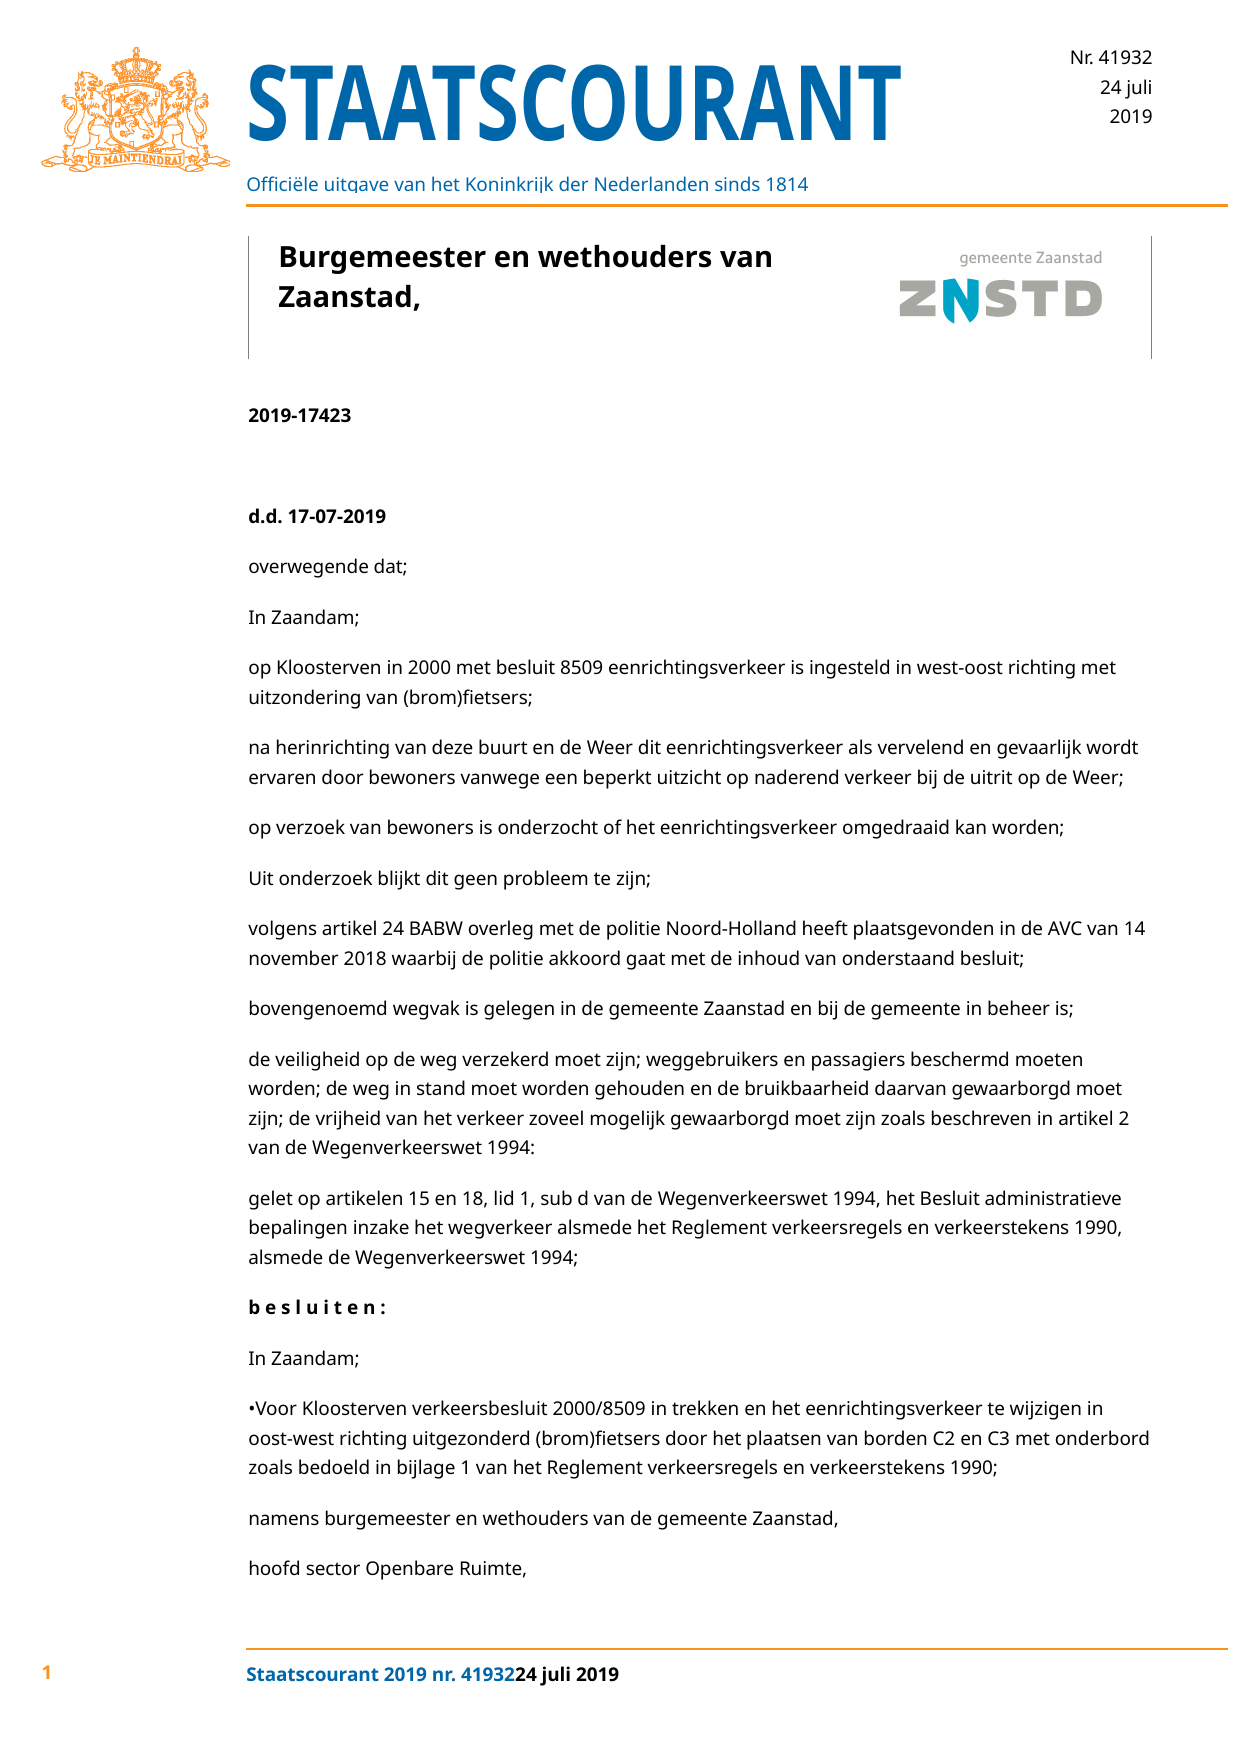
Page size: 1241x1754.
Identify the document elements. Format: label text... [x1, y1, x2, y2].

table_header [850, 236, 1151, 359]
text op Kloosterven in 2000 met besluit 8509 eenrichtingsverkeer is ingesteld in west-oost richting met uitzondering van (brom)fietsers; [248, 654, 1152, 710]
table_header Burgemeester en wethouders van Zaanstad, [249, 236, 850, 359]
text gelet op artikelen 15 en 18, lid 1, sub d van de Wegenverkeerswet 1994, het Besluit administratieve bepalingen inzake het wegverkeer alsmede het Reglement verkeersregels en verkeerstekens 1990, alsmede de Wegenverkeerswet 1994; [248, 1185, 1152, 1270]
text volgens artikel 24 BABW overleg met de politie Noord-Holland heeft plaatsgevonden in de AVC van 14 november 2018 waarbij de politie akkoord gaat met de inhoud van onderstaand besluit; [248, 915, 1152, 971]
text In Zaandam; [248, 604, 1152, 630]
text de veiligheid op de weg verzekerd moet zijn; weggebruikers en passagiers beschermd moeten worden; de weg in stand moet worden gehouden en de bruikbaarheid daarvan gewaarborgd moet zijn; de vrijheid van het verkeer zoveel mogelijk gewaarborgd moet zijn zoals beschreven in artikel 2 van de Wegenverkeerswet 1994: [248, 1046, 1152, 1160]
text In Zaandam; [248, 1345, 1152, 1371]
picture [41, 47, 231, 172]
text 2019-17423 [248, 402, 1152, 428]
text •Voor Kloosterven verkeersbesluit 2000/8509 in trekken en het eenrichtingsverkeer te wijzigen in oost-west richting uitgezonderd (brom)fietsers door het plaatsen van borden C2 en C3 met onderbord zoals bedoeld in bijlage 1 van het Reglement verkeersregels en verkeerstekens 1990; [248, 1395, 1152, 1480]
text op verzoek van bewoners is onderzocht of het eenrichtingsverkeer omgedraaid kan worden; [248, 814, 1152, 840]
text d.d. 17-07-2019 [248, 503, 1152, 529]
picture [882, 236, 1119, 334]
text overwegende dat; [248, 554, 1152, 579]
text na herinrichting van deze buurt en de Weer dit eenrichtingsverkeer als vervelend en gevaarlijk wordt ervaren door bewoners vanwege een beperkt uitzicht op naderend verkeer bij de uitrit op de Weer; [248, 734, 1152, 790]
text namens burgemeester en wethouders van de gemeente Zaanstad, [248, 1505, 1152, 1531]
text b e s l u i t e n : [248, 1294, 1152, 1320]
text hoofd sector Openbare Ruimte, [248, 1555, 1152, 1581]
text Uit onderzoek blijkt dit geen probleem te zijn; [248, 865, 1152, 891]
text bovengenoemd wegvak is gelegen in de gemeente Zaanstad en bij de gemeente in beheer is; [248, 995, 1152, 1021]
